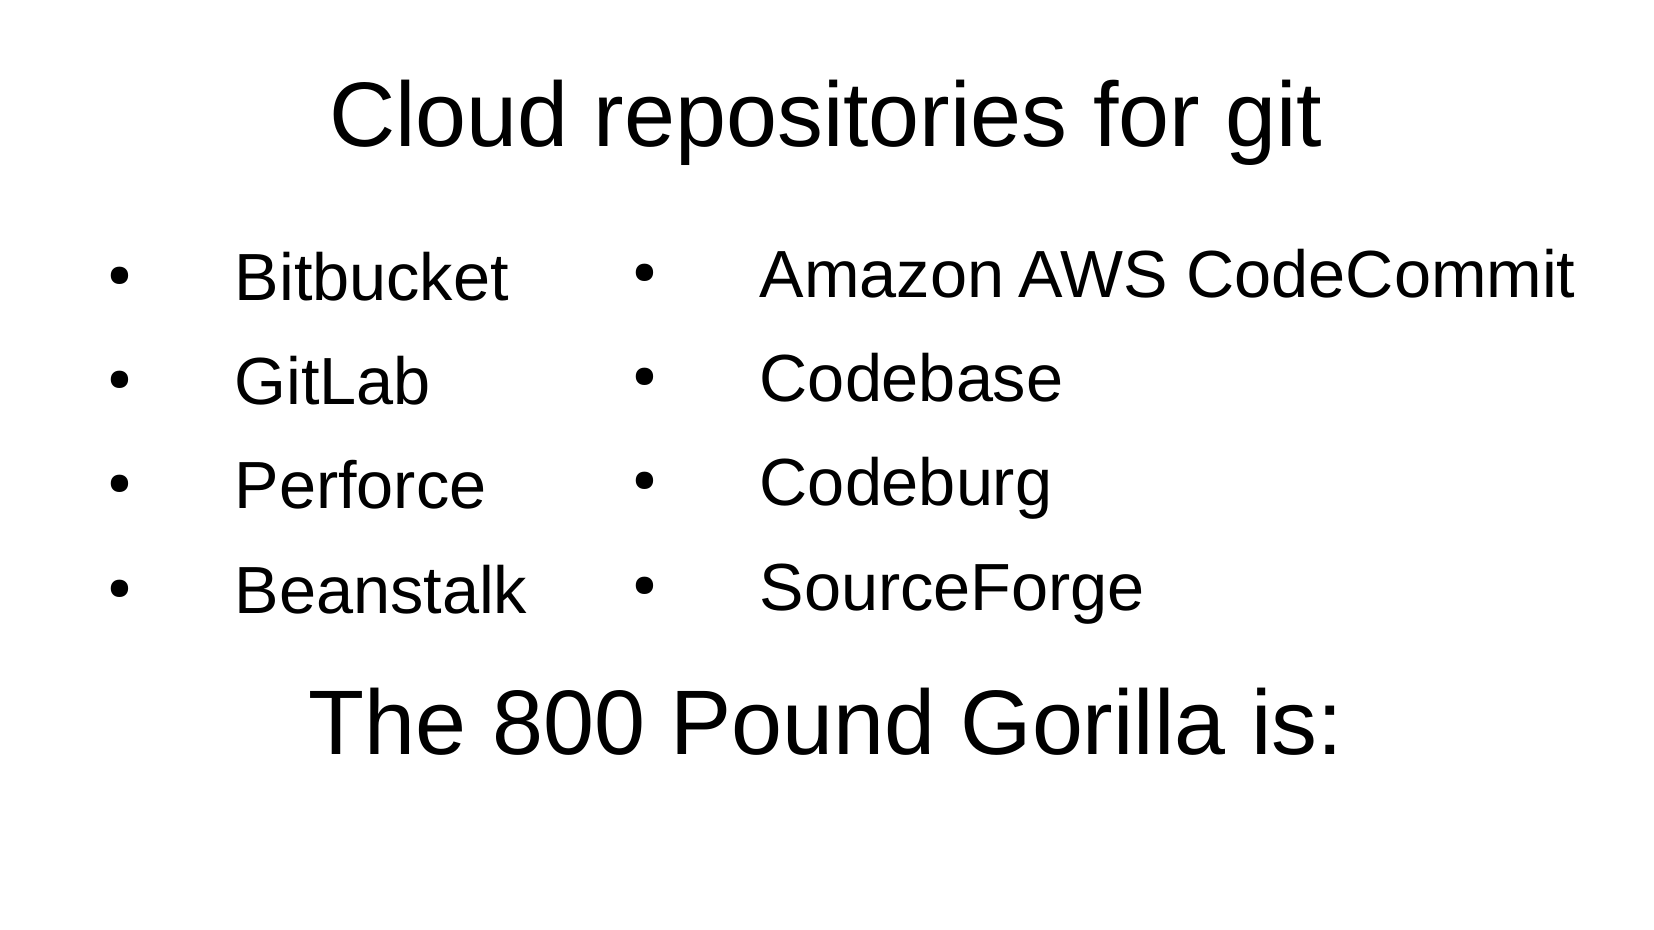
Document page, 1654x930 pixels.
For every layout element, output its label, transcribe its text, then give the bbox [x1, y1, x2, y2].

list Amazon AWS CodeCommit Codebase Codeburg SourceForge [615, 132, 1628, 673]
list Bitbucket GitLab Perforce Beanstalk [90, 240, 615, 645]
title The 800 Pound Gorilla is: [82, 645, 1571, 801]
title Cloud repositories for git [82, 37, 1571, 193]
